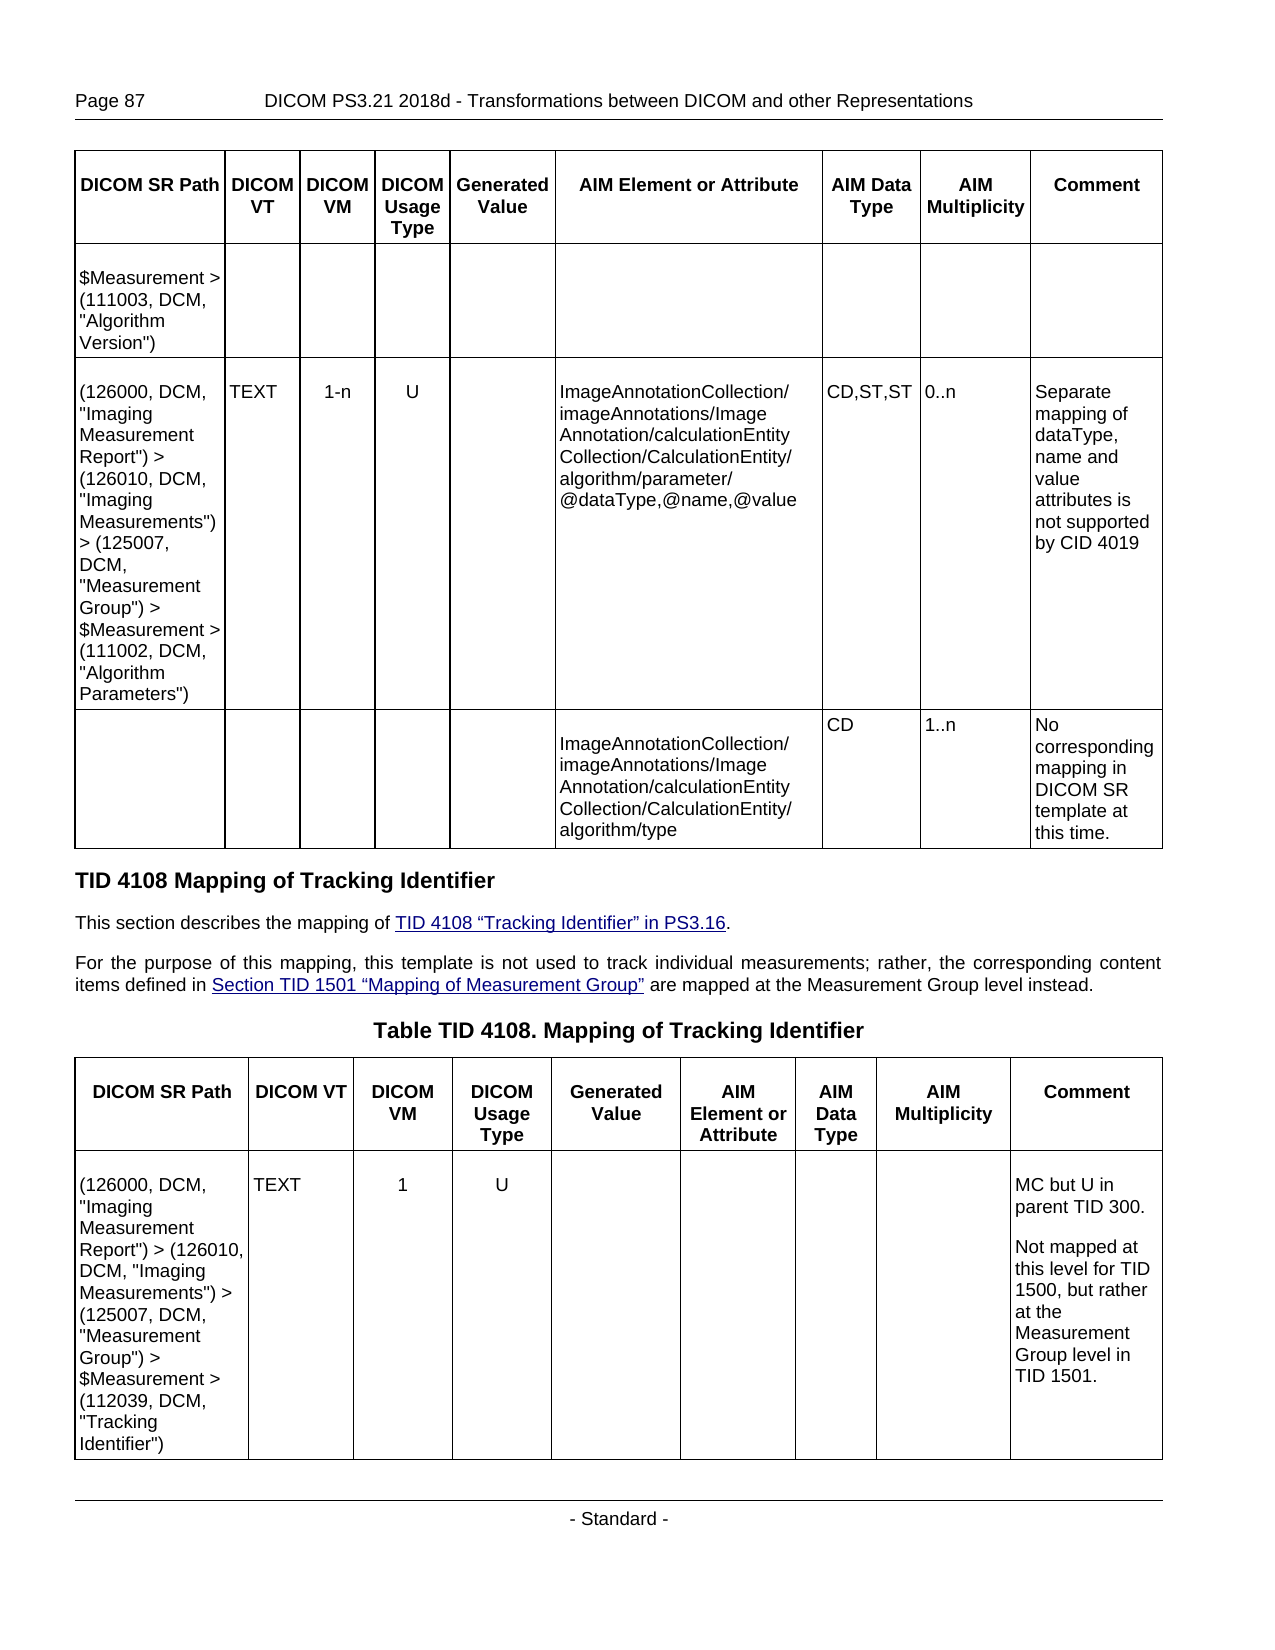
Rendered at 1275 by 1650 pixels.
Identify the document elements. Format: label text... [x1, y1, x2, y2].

table_header AIM Data Type [796, 1058, 876, 1150]
table_header DICOM Usage Type [376, 151, 449, 243]
table_cell Image​Annotation​​Collection/​image​Annotations/​Image​Annotation/​calculation​Entity​Collection/​CalculationEntity/​algorithm/​type [556, 710, 822, 847]
table_cell [877, 1151, 1010, 1458]
table_cell [823, 244, 920, 357]
table_cell [451, 358, 555, 709]
table_header DICOM VM [354, 1058, 452, 1150]
table_cell [226, 244, 299, 357]
table_cell Image​Annotation​​Collection/​image​Annotations/​Image​Annotation/​calculation​Entity​Collection/​CalculationEntity/​algorithm/​parameter/​@dataType,@name,@value [556, 358, 822, 709]
table_cell U [376, 358, 449, 709]
table_cell [681, 1151, 795, 1458]
table_cell [556, 244, 822, 357]
table_header DICOM Usage Type [453, 1058, 551, 1150]
table_cell [376, 244, 449, 357]
table_cell [301, 244, 374, 357]
table_cell CD [823, 710, 920, 847]
table_cell Separate mapping of dataType, name and value attributes is not supported by CID 4019 [1031, 358, 1162, 709]
text For the purpose of this mapping, this template is not used to track individual measurements; rather, the corresponding content items defined in Section TID 1501 “Mapping of Measurement Group” are mapped at the Measurement Group level instead. [75, 952, 1162, 995]
table_cell [796, 1151, 876, 1458]
table_header AIM Element or Attribute [681, 1058, 795, 1150]
table_header DICOM SR Path [76, 151, 224, 243]
text Table TID 4108. Mapping of Tracking Identifier [75, 1018, 1162, 1044]
table_header Generated Value [451, 151, 555, 243]
table_cell [1031, 244, 1162, 357]
table_cell [451, 244, 555, 357]
table_header AIM Multiplicity [921, 151, 1030, 243]
table_header AIM Multiplicity [877, 1058, 1010, 1150]
table_header AIM Data Type [823, 151, 920, 243]
table_cell [376, 710, 449, 847]
table_cell [552, 1151, 680, 1458]
table_header Comment [1031, 151, 1162, 243]
table_cell CD,ST,ST [823, 358, 920, 709]
table_cell No corresponding mapping in DICOM SR template at this time. [1031, 710, 1162, 847]
table_header DICOM VM [301, 151, 374, 243]
table_cell (126000, DCM, "Imaging Measurement Report") > (126010, DCM, "Imaging Measurements") > (125007, DCM, "Measurement Group") > $Measurement > (111002, DCM, "Algorithm Parameters") [76, 358, 224, 709]
table_header AIM Element or Attribute [556, 151, 822, 243]
table_cell [301, 710, 374, 847]
table_header Comment [1011, 1058, 1162, 1150]
table_cell [921, 244, 1030, 357]
table_cell TEXT [226, 358, 299, 709]
text TID 4108 Mapping of Tracking Identifier [75, 867, 1162, 893]
table_header Generated Value [552, 1058, 680, 1150]
table_cell MC but U in parent TID 300. Not mapped at this level for TID 1500, but rather at the Measurement Group level in TID 1501. [1011, 1151, 1162, 1458]
table_cell 1 [354, 1151, 452, 1458]
table_cell 1..n [921, 710, 1030, 847]
table_cell [226, 710, 299, 847]
table_cell [451, 710, 555, 847]
table_header DICOM VT [249, 1058, 353, 1150]
table_cell TEXT [249, 1151, 353, 1458]
table_cell U [453, 1151, 551, 1458]
table_header DICOM SR Path [76, 1058, 248, 1150]
table_cell 1-n [301, 358, 374, 709]
table_cell $Measurement > (111003, DCM, "Algorithm Version") [76, 244, 224, 357]
table_header DICOM VT [226, 151, 299, 243]
table_cell 0..n [921, 358, 1030, 709]
table_cell [76, 710, 224, 847]
table_cell (126000, DCM, "Imaging Measurement Report") > (126010, DCM, "Imaging Measurements") > (125007, DCM, "Measurement Group") > $Measurement > (112039, DCM, "Tracking Identifier") [76, 1151, 248, 1458]
text This section describes the mapping of TID 4108 “Tracking Identifier” in PS3.16. [75, 912, 1162, 933]
